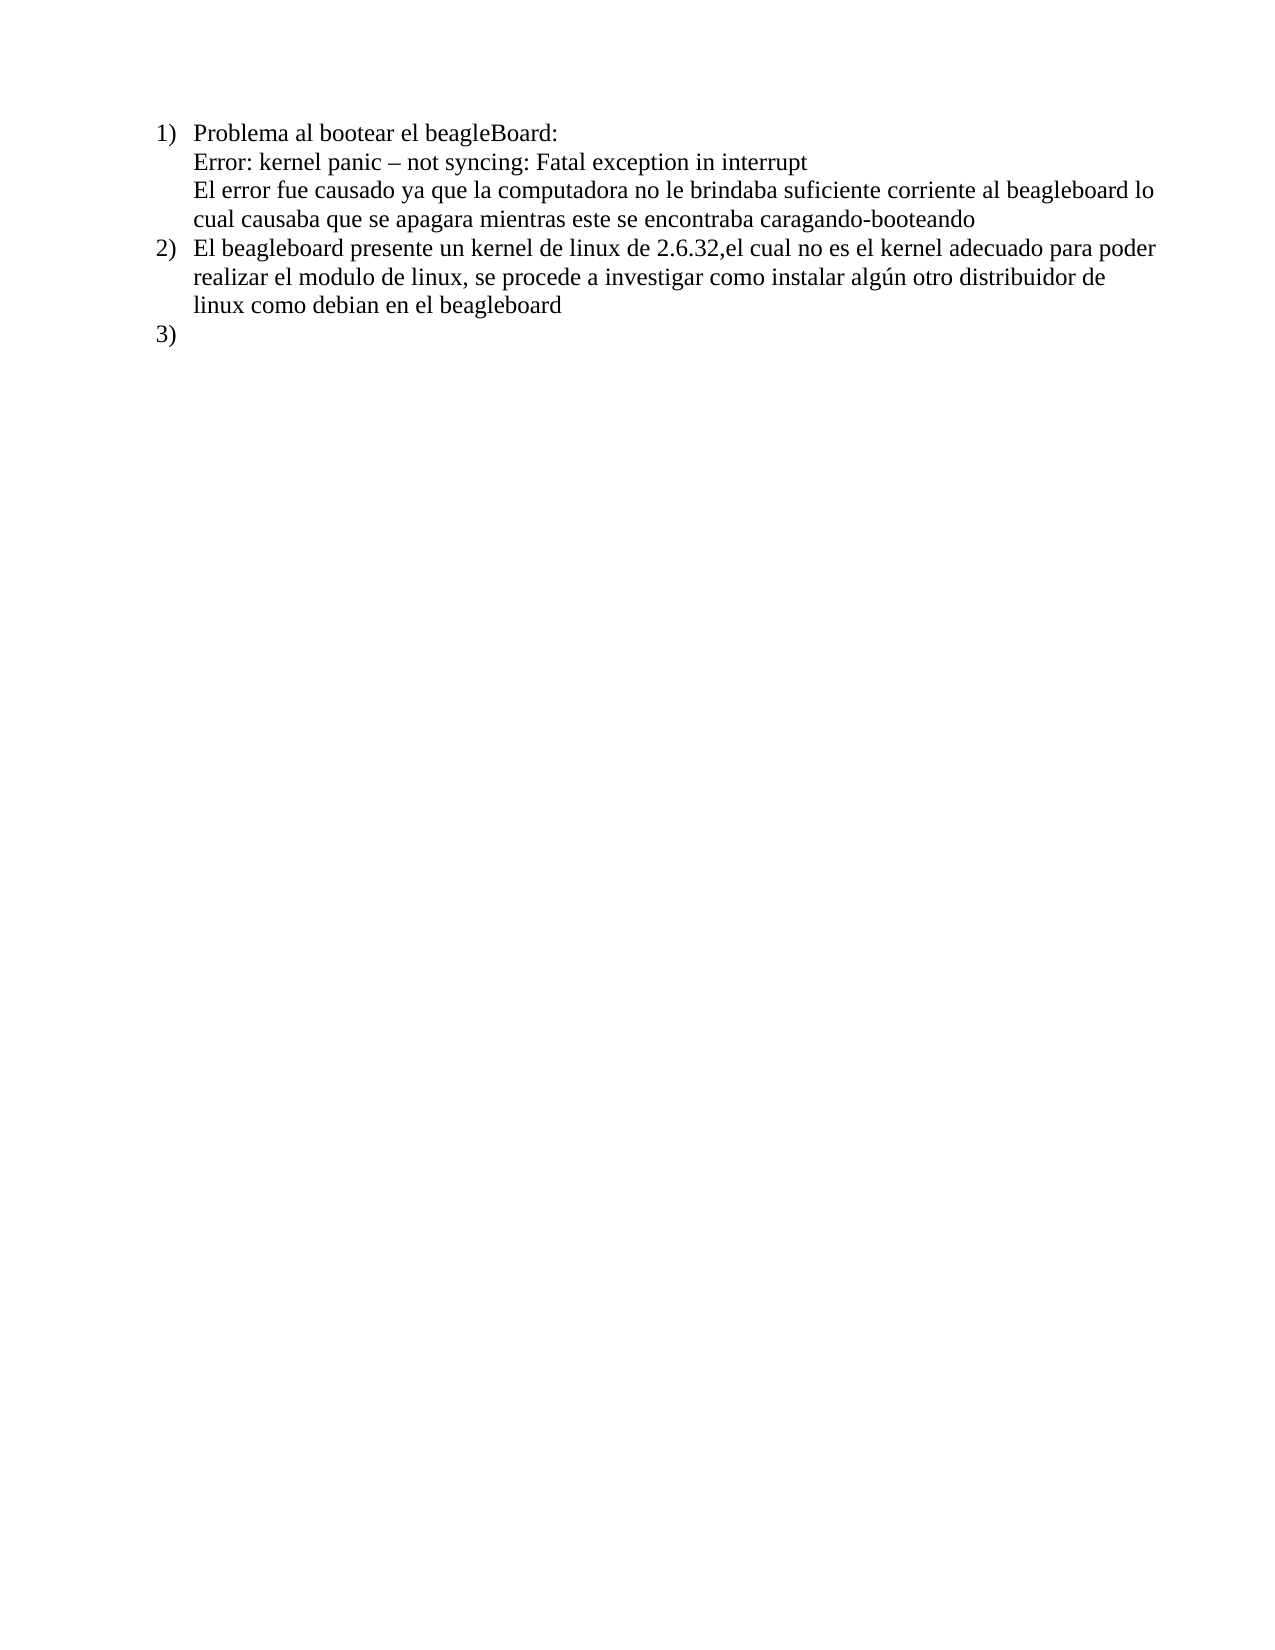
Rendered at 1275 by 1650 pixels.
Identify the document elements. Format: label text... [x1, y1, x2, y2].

list El error fue causado ya que la computadora no le brindaba suficiente corriente al beagleboard lo cual causaba que se apagara mientras este se encontraba caragando-booteando [156, 176, 1157, 233]
list Error: kernel panic – not syncing: Fatal exception in interrupt [156, 147, 1157, 176]
list Problema al bootear el beagleBoard: [156, 118, 1157, 147]
list El beagleboard presente un kernel de linux de 2.6.32,el cual no es el kernel adecuado para poder realizar el modulo de linux, se procede a investigar como instalar algún otro distribuidor de linux como debian en el beagleboard [156, 233, 1157, 319]
